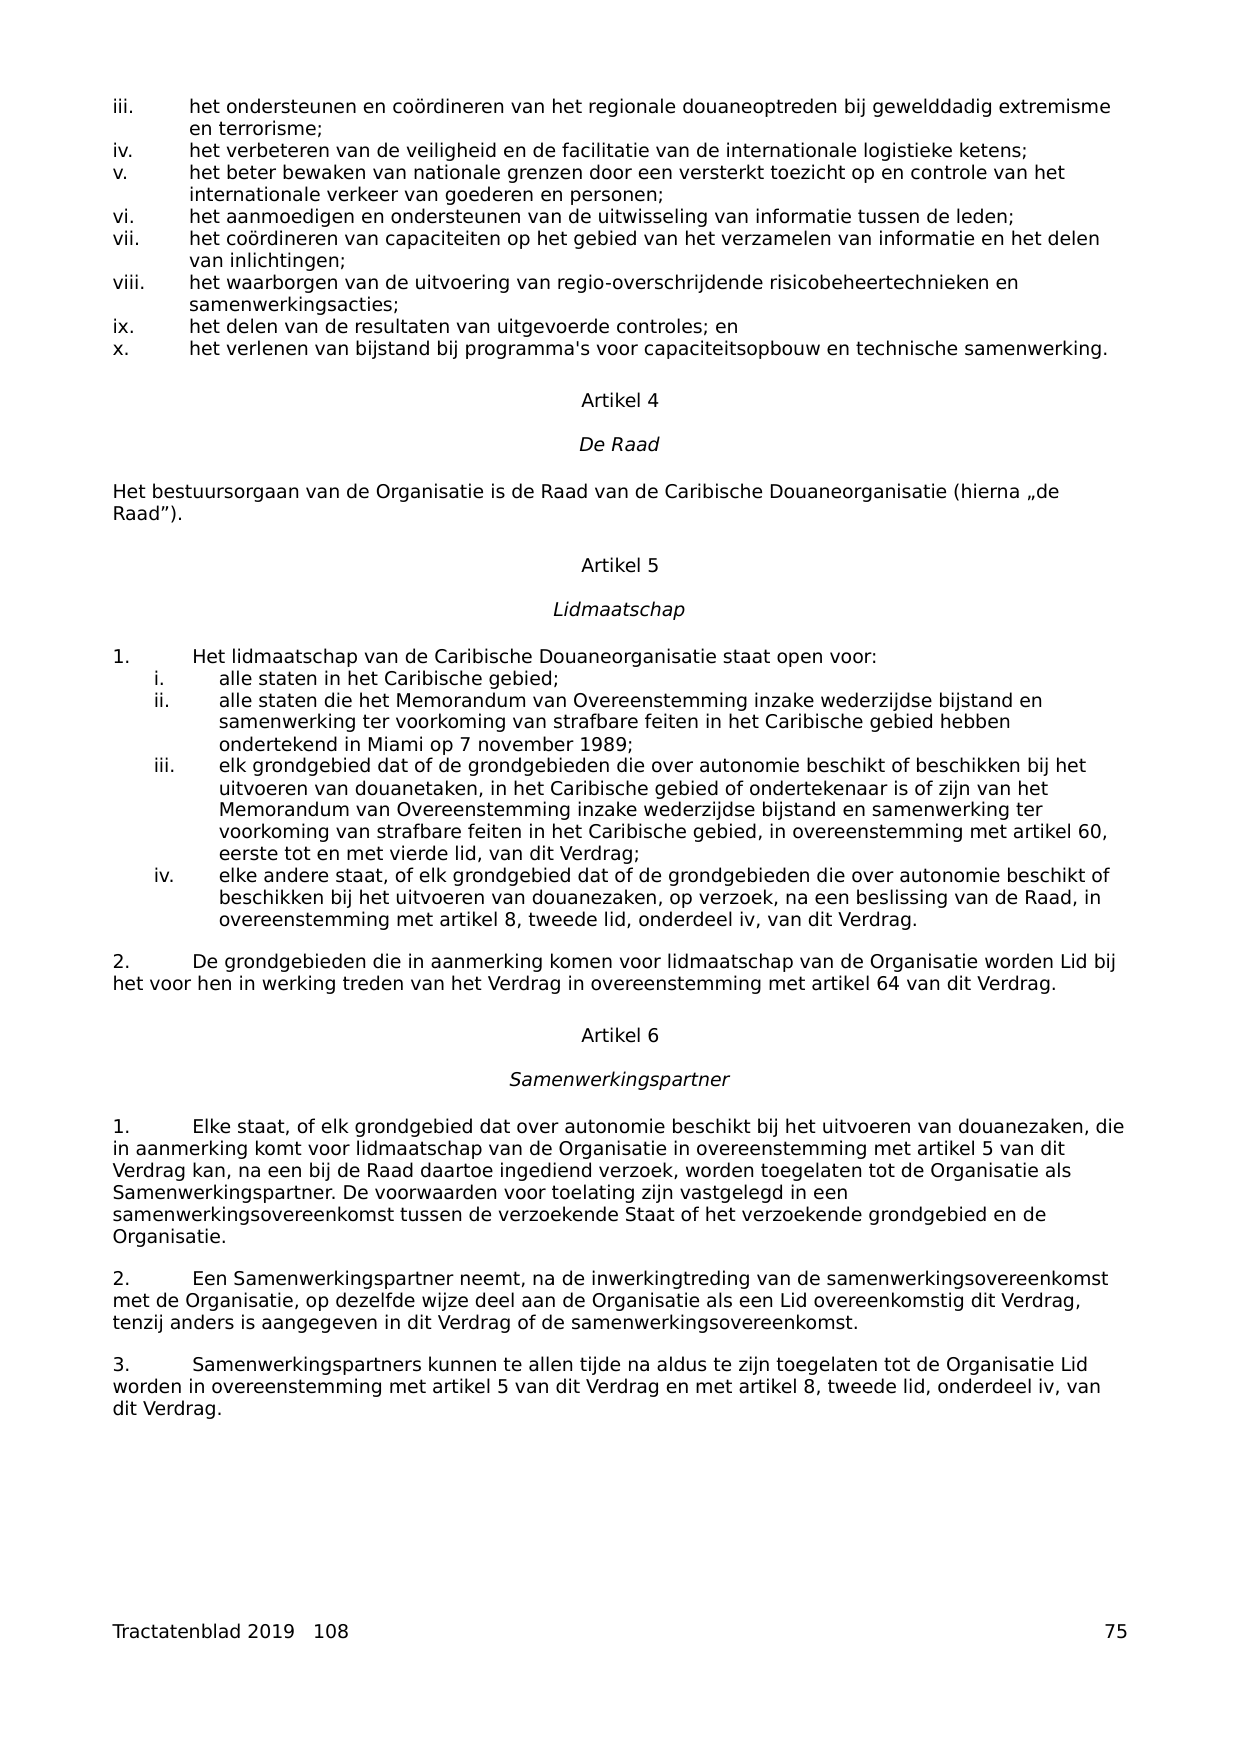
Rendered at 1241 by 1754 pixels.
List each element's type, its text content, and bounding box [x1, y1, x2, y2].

text ix. het delen van de resultaten van uitgevoerde controles; en [112, 316, 1128, 338]
text 2. De grondgebieden die in aanmerking komen voor lidmaatschap van de Organisatie worden Lid bij het voor hen in werking treden van het Verdrag in overeenstemming met artikel 64 van dit Verdrag. [112, 951, 1128, 995]
subtitle Artikel 5 Lidmaatschap [112, 554, 1128, 621]
text iii. elk grondgebied dat of de grondgebieden die over autonomie beschikt of beschikken bij het uitvoeren van douanetaken, in het Caribische gebied of ondertekenaar is of zijn van het Memorandum van Overeenstemming inzake wederzijdse bijstand en samenwerking ter voorkoming van strafbare feiten in het Caribische gebied, in overeenstemming met artikel 60, eerste tot en met vierde lid, van dit Verdrag; [153, 755, 1128, 865]
text ii. alle staten die het Memorandum van Overeenstemming inzake wederzijdse bijstand en samenwerking ter voorkoming van strafbare feiten in het Caribische gebied hebben ondertekend in Miami op 7 november 1989; [153, 689, 1128, 755]
text viii. het waarborgen van de uitvoering van regio-overschrijdende risicobeheertechnieken en samenwerkingsacties; [112, 272, 1128, 316]
text 1. Elke staat, of elk grondgebied dat over autonomie beschikt bij het uitvoeren van douanezaken, die in aanmerking komt voor lidmaatschap van de Organisatie in overeenstemming met artikel 5 van dit Verdrag kan, na een bij de Raad daartoe ingediend verzoek, worden toegelaten tot de Organisatie als Samenwerkingspartner. De voorwaarden voor toelating zijn vastgelegd in een samenwerkingsovereenkomst tussen de verzoekende Staat of het verzoekende grondgebied en de Organisatie. [112, 1116, 1128, 1248]
text vi. het aanmoedigen en ondersteunen van de uitwisseling van informatie tussen de leden; [112, 206, 1128, 228]
text Het bestuursorgaan van de Organisatie is de Raad van de Caribische Douaneorganisatie (hierna „de Raad”). [112, 481, 1128, 524]
text v. het beter bewaken van nationale grenzen door een versterkt toezicht op en controle van het internationale verkeer van goederen en personen; [112, 162, 1128, 206]
text iii. het ondersteunen en coördineren van het regionale douaneoptreden bij gewelddadig extremisme en terrorisme; [112, 96, 1128, 140]
subtitle Artikel 6 Samenwerkingspartner [112, 1025, 1128, 1091]
text x. het verlenen van bijstand bij programma's voor capaciteitsopbouw en technische samenwerking. [112, 338, 1128, 360]
text iv. elke andere staat, of elk grondgebied dat of de grondgebieden die over autonomie beschikt of beschikken bij het uitvoeren van douanezaken, op verzoek, na een beslissing van de Raad, in overeenstemming met artikel 8, tweede lid, onderdeel iv, van dit Verdrag. [153, 865, 1128, 931]
subtitle Artikel 4 De Raad [112, 390, 1128, 456]
text iv. het verbeteren van de veiligheid en de facilitatie van de internationale logistieke ketens; [112, 140, 1128, 162]
text vii. het coördineren van capaciteiten op het gebied van het verzamelen van informatie en het delen van inlichtingen; [112, 228, 1128, 272]
text 1. Het lidmaatschap van de Caribische Douaneorganisatie staat open voor: [112, 646, 1128, 667]
text 3. Samenwerkingspartners kunnen te allen tijde na aldus te zijn toegelaten tot de Organisatie Lid worden in overeenstemming met artikel 5 van dit Verdrag en met artikel 8, tweede lid, onderdeel iv, van dit Verdrag. [112, 1354, 1128, 1420]
text i. alle staten in het Caribische gebied; [153, 667, 1128, 689]
text 2. Een Samenwerkingspartner neemt, na de inwerkingtreding van de samenwerkingsovereenkomst met de Organisatie, op dezelfde wijze deel aan de Organisatie als een Lid overeenkomstig dit Verdrag, tenzij anders is aangegeven in dit Verdrag of de samenwerkingsovereenkomst. [112, 1268, 1128, 1334]
